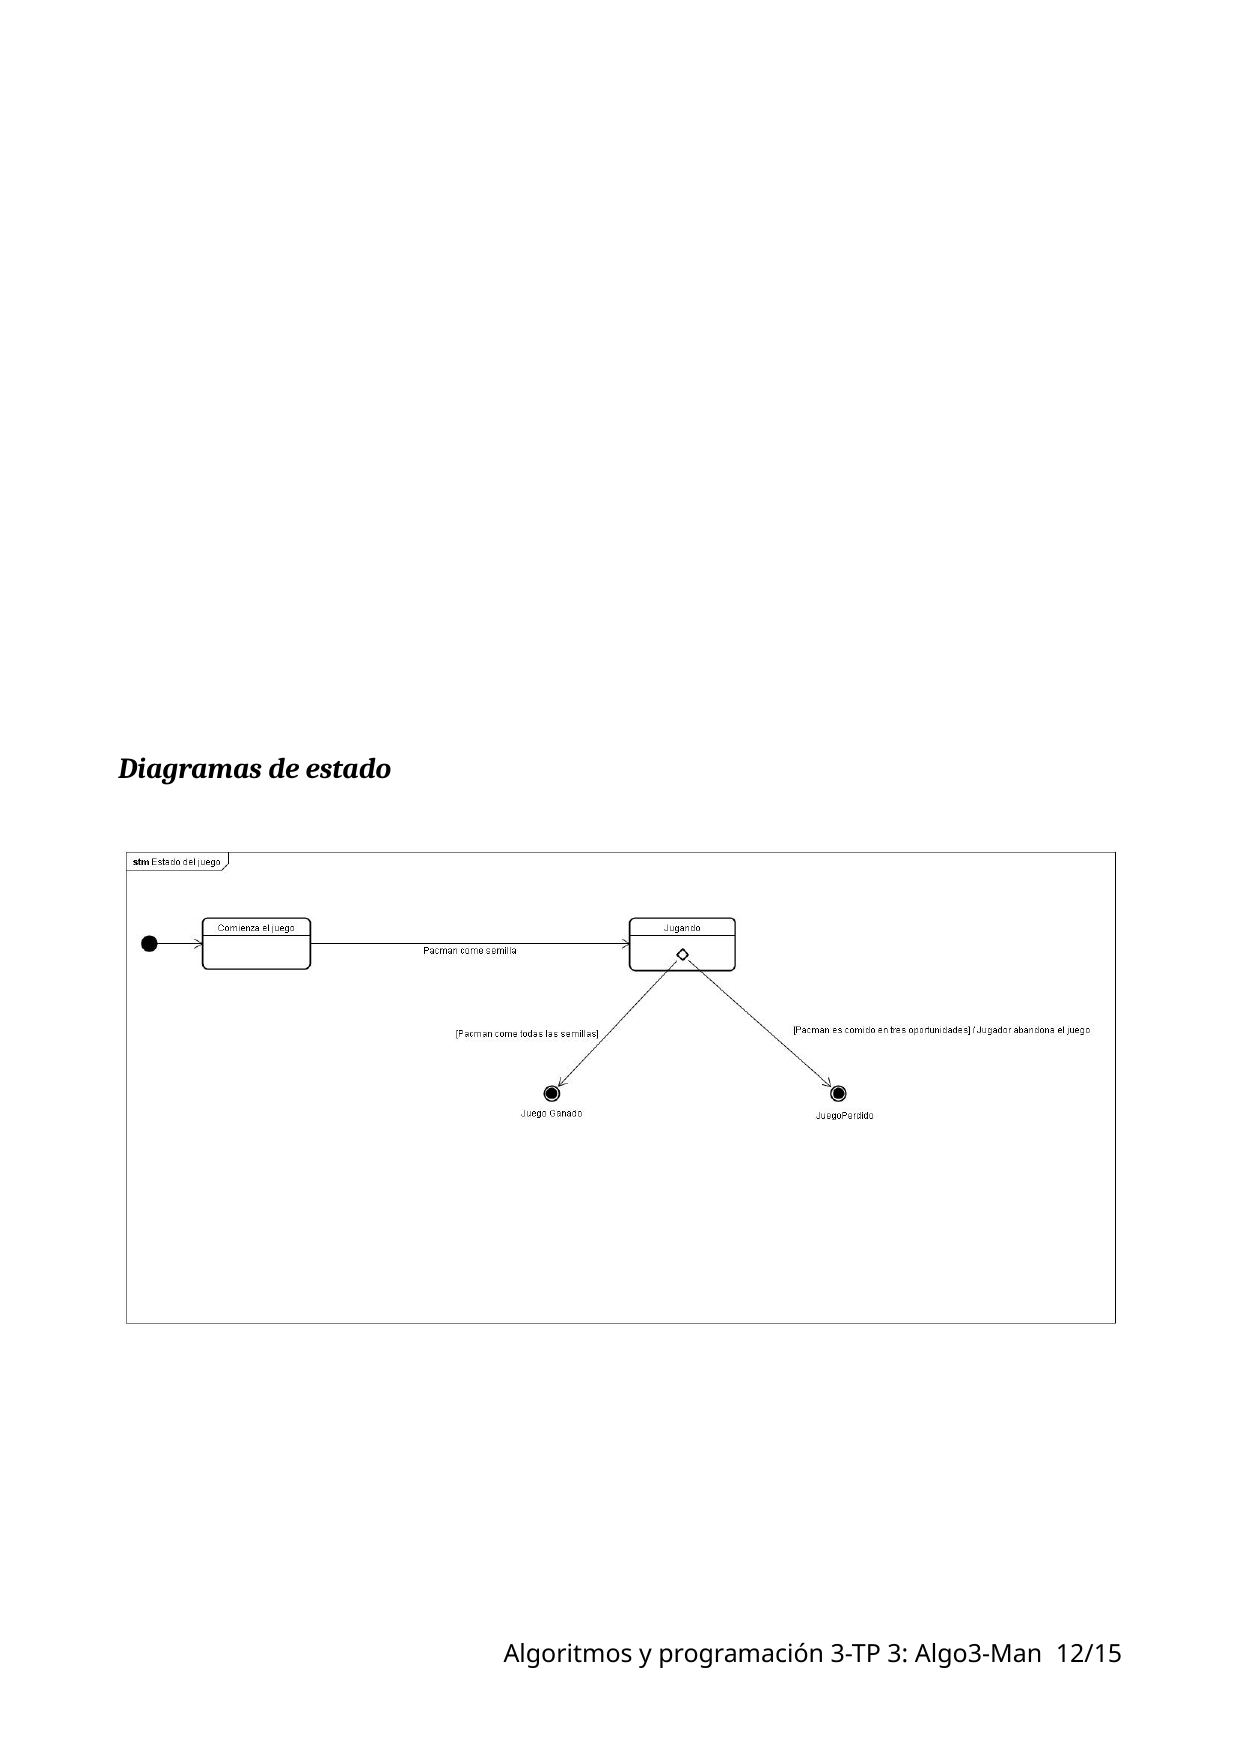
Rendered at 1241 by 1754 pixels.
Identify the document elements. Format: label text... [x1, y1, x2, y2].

picture [118, 844, 1122, 1330]
subtitle Diagramas de estado [118, 752, 1122, 785]
